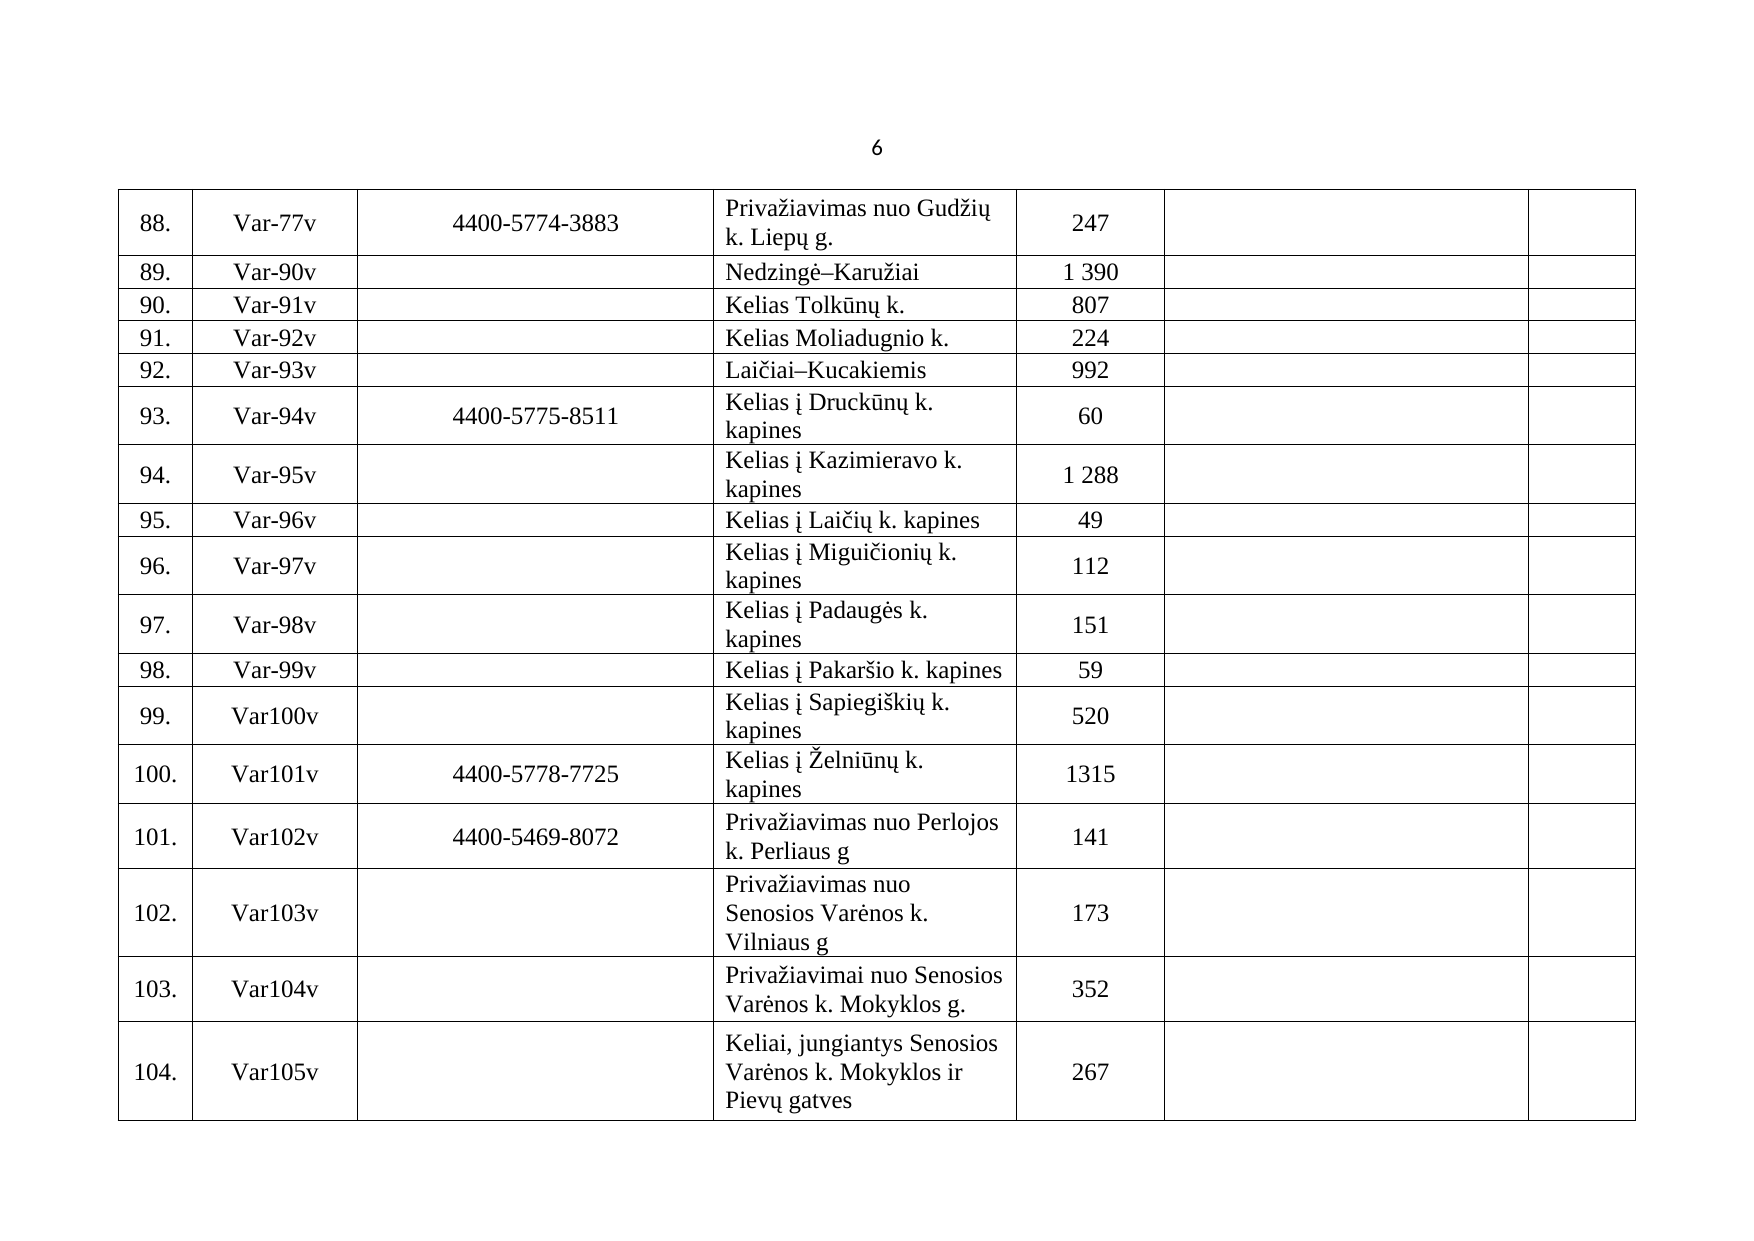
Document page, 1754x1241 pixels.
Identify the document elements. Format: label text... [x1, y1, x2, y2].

table_cell Privažiavimas nuo Senosios Varėnos k. Vilniaus g [714, 869, 1016, 956]
table_cell [1529, 745, 1635, 803]
table_cell Kelias į Padaugės k. kapines [714, 595, 1016, 653]
table_cell [1165, 804, 1528, 868]
table_cell 96. [119, 537, 192, 594]
table_cell [1165, 387, 1528, 444]
table_cell 90. [119, 289, 192, 320]
table_cell Privažiavimas nuo Perlojos k. Perliaus g [714, 804, 1016, 868]
table_cell [358, 957, 713, 1021]
table_cell Var-94v [193, 387, 357, 444]
table_cell [1165, 869, 1528, 956]
table_cell Var100v [193, 687, 357, 744]
table_cell [358, 354, 713, 386]
table_cell [1529, 321, 1635, 353]
table_cell [358, 654, 713, 686]
table_cell Var-96v [193, 504, 357, 536]
table_cell 520 [1017, 687, 1164, 744]
table_cell 99. [119, 687, 192, 744]
table_cell 93. [119, 387, 192, 444]
table_cell [1165, 537, 1528, 594]
table_cell [358, 1022, 713, 1120]
table_cell [1165, 504, 1528, 536]
table_cell 151 [1017, 595, 1164, 653]
table_cell Var-99v [193, 654, 357, 686]
table_cell Kelias į Pakaršio k. kapines [714, 654, 1016, 686]
table_cell Kelias į Laičių k. kapines [714, 504, 1016, 536]
table_cell Var-92v [193, 321, 357, 353]
table_cell [1529, 190, 1635, 254]
table_cell [358, 537, 713, 594]
table_cell [358, 687, 713, 744]
table_cell [1165, 687, 1528, 744]
table_cell [1165, 654, 1528, 686]
table_cell [1529, 1022, 1635, 1120]
table_cell [358, 504, 713, 536]
table_cell 1315 [1017, 745, 1164, 803]
table_cell [358, 595, 713, 653]
table_cell [1165, 957, 1528, 1021]
table_cell Var105v [193, 1022, 357, 1120]
table_cell 352 [1017, 957, 1164, 1021]
table_cell [1529, 804, 1635, 868]
table_cell 247 [1017, 190, 1164, 254]
table_cell Nedzingė–Karužiai [714, 256, 1016, 287]
table_cell Kelias į Želniūnų k. kapines [714, 745, 1016, 803]
table_cell [1529, 537, 1635, 594]
table_cell [358, 256, 713, 287]
table_cell Var-97v [193, 537, 357, 594]
table_cell 141 [1017, 804, 1164, 868]
table_cell Var102v [193, 804, 357, 868]
table_cell [1165, 745, 1528, 803]
table_cell 60 [1017, 387, 1164, 444]
table_cell Keliai, jungiantys Senosios Varėnos k. Mokyklos ir Pievų gatves [714, 1022, 1016, 1120]
table_cell [1165, 354, 1528, 386]
table_cell Kelias į Miguičionių k. kapines [714, 537, 1016, 594]
table_cell 4400-5469-8072 [358, 804, 713, 868]
table_cell [1165, 445, 1528, 503]
table_cell Var-95v [193, 445, 357, 503]
table_cell [1165, 321, 1528, 353]
table_cell 1 390 [1017, 256, 1164, 287]
table_cell Kelias į Sapiegiškių k. kapines [714, 687, 1016, 744]
table_cell [358, 869, 713, 956]
table_cell 91. [119, 321, 192, 353]
table_cell 98. [119, 654, 192, 686]
table_cell [1165, 1022, 1528, 1120]
table_cell 97. [119, 595, 192, 653]
table_cell [358, 289, 713, 320]
table_cell 224 [1017, 321, 1164, 353]
table_cell 112 [1017, 537, 1164, 594]
table_cell 103. [119, 957, 192, 1021]
table_cell [1529, 504, 1635, 536]
table_cell [1529, 595, 1635, 653]
table_cell 94. [119, 445, 192, 503]
table_cell Privažiavimas nuo Gudžių k. Liepų g. [714, 190, 1016, 254]
table_cell [358, 445, 713, 503]
table_cell [1529, 957, 1635, 1021]
table_cell 49 [1017, 504, 1164, 536]
table_cell Var104v [193, 957, 357, 1021]
table_cell [1165, 256, 1528, 287]
table_cell 102. [119, 869, 192, 956]
table_cell 173 [1017, 869, 1164, 956]
table_cell Laičiai–Kucakiemis [714, 354, 1016, 386]
table_cell [1529, 445, 1635, 503]
table_cell Var-77v [193, 190, 357, 254]
table_cell [1165, 595, 1528, 653]
table_cell 88. [119, 190, 192, 254]
table_cell [1529, 654, 1635, 686]
table_cell [1165, 190, 1528, 254]
table_cell 267 [1017, 1022, 1164, 1120]
table_cell Var-93v [193, 354, 357, 386]
table_cell 89. [119, 256, 192, 287]
table_cell Var-91v [193, 289, 357, 320]
table_cell 101. [119, 804, 192, 868]
table_cell 4400-5778-7725 [358, 745, 713, 803]
table_cell Kelias Moliadugnio k. [714, 321, 1016, 353]
table_cell Kelias Tolkūnų k. [714, 289, 1016, 320]
table_cell [1529, 256, 1635, 287]
table_cell [1165, 289, 1528, 320]
table_cell [358, 321, 713, 353]
table_cell 1 288 [1017, 445, 1164, 503]
table_cell Var-90v [193, 256, 357, 287]
table_cell 92. [119, 354, 192, 386]
table_cell 4400-5775-8511 [358, 387, 713, 444]
table_cell [1529, 387, 1635, 444]
table_cell 100. [119, 745, 192, 803]
table_cell 59 [1017, 654, 1164, 686]
table_cell Kelias į Druckūnų k. kapines [714, 387, 1016, 444]
table_cell 104. [119, 1022, 192, 1120]
table_cell 992 [1017, 354, 1164, 386]
table_cell 4400-5774-3883 [358, 190, 713, 254]
table_cell Var103v [193, 869, 357, 956]
table_cell [1529, 289, 1635, 320]
table_cell 807 [1017, 289, 1164, 320]
table_cell [1529, 687, 1635, 744]
table_cell [1529, 354, 1635, 386]
table_cell Var-98v [193, 595, 357, 653]
table_cell Var101v [193, 745, 357, 803]
table_cell 95. [119, 504, 192, 536]
table_cell [1529, 869, 1635, 956]
table_cell Privažiavimai nuo Senosios Varėnos k. Mokyklos g. [714, 957, 1016, 1021]
table_cell Kelias į Kazimieravo k. kapines [714, 445, 1016, 503]
